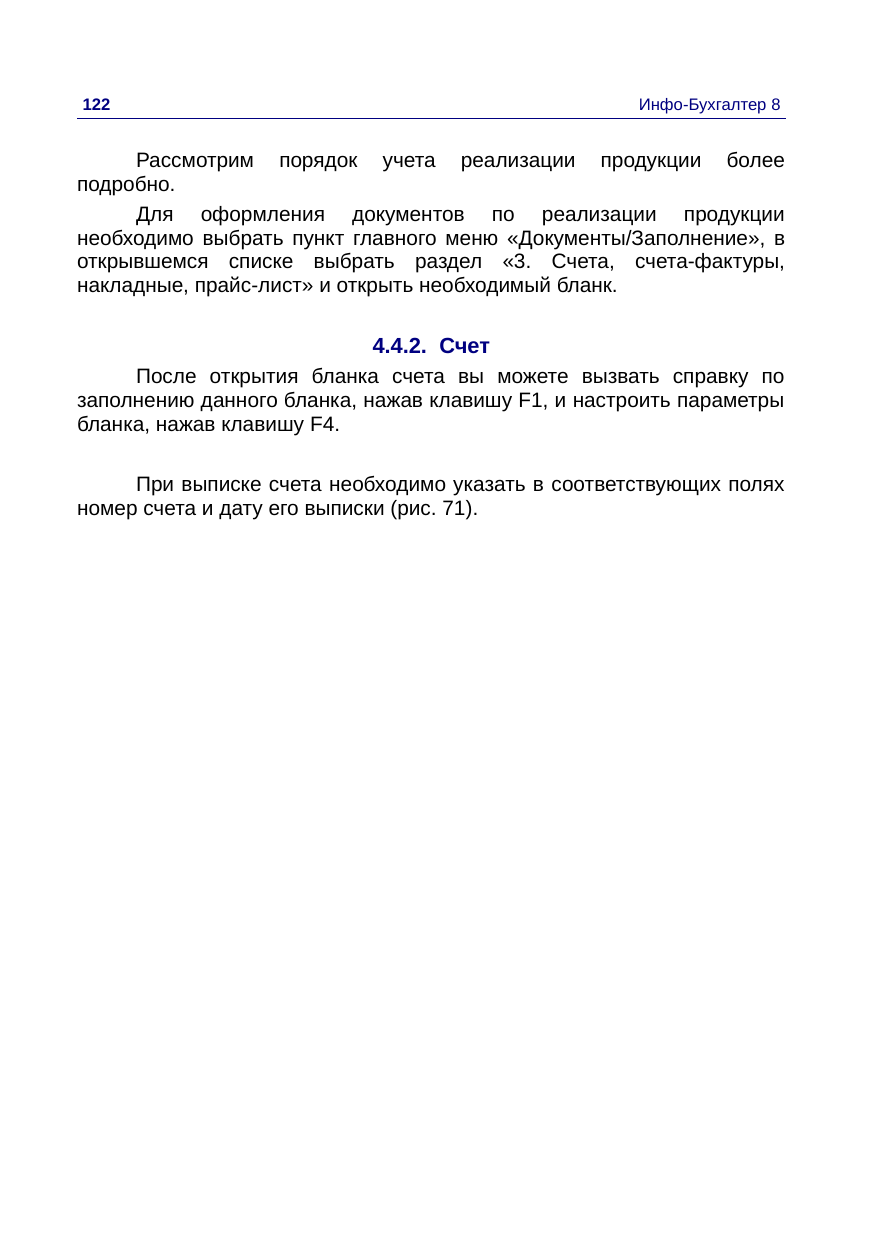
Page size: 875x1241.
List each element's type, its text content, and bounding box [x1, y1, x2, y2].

subtitle Счет [77, 333, 786, 358]
text После открытия бланка счета вы можете вызвать справку по заполнению данного бланка, нажав клавишу F1, и настроить параметры бланка, нажав клавишу F4. [77, 364, 786, 436]
text Для оформления документов по реализации продукции необходимо выбрать пункт главного меню «Документы/Заполнение», в открывшемся списке выбрать раздел «3. Счета, счета-фактуры, накладные, прайс-лист» и открыть необходимый бланк. [77, 201, 786, 297]
text При выписке счета необходимо указать в соответствующих полях номер счета и дату его выписки (рис. 71). [77, 471, 786, 519]
text Рассмотрим порядок учета реализации продукции более подробно. [77, 147, 786, 195]
